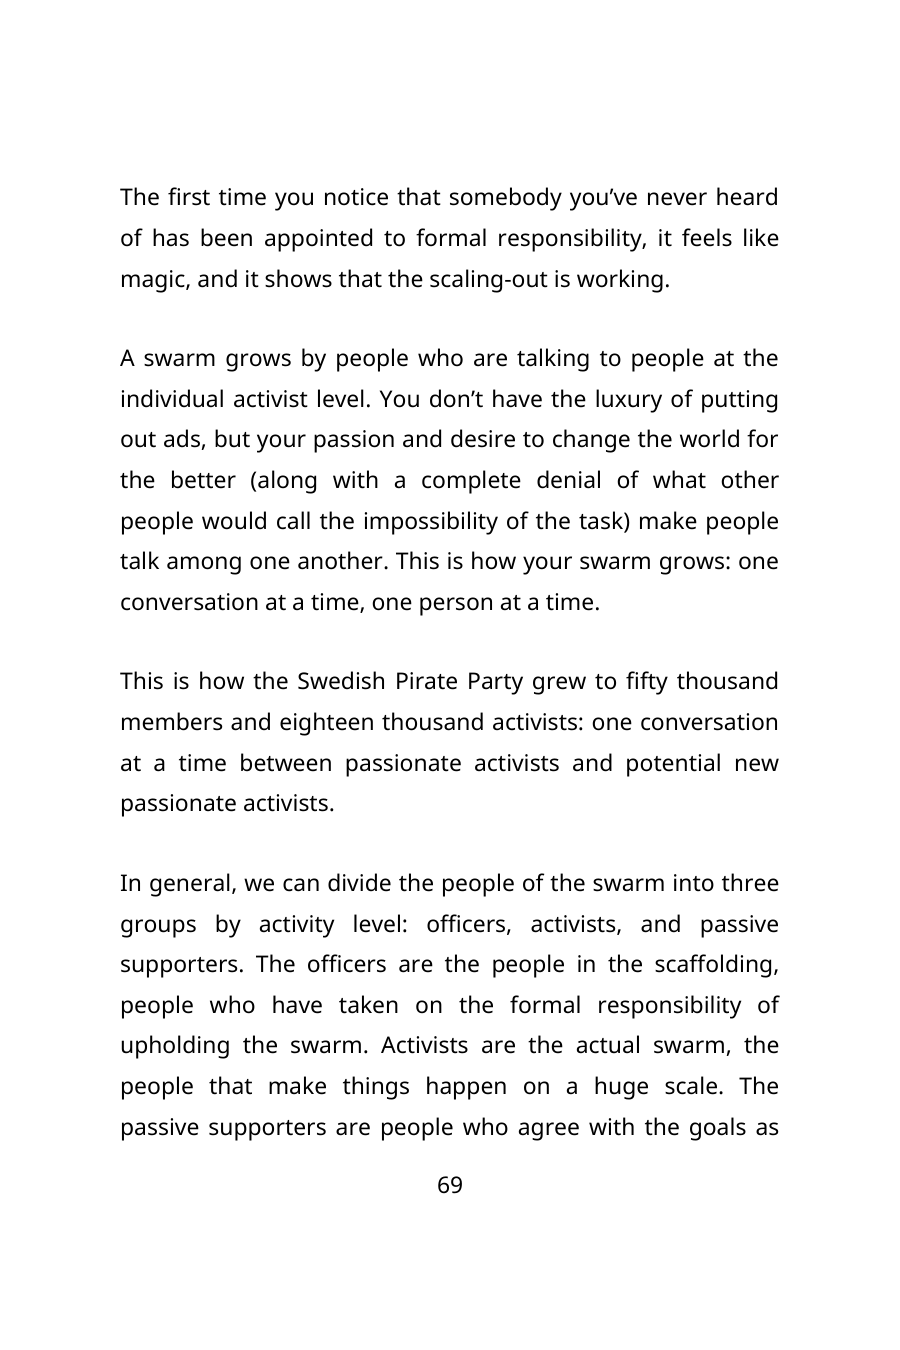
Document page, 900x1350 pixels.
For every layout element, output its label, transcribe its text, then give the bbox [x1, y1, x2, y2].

text This is how the Swedish Pirate Party grew to fifty thousand members and eighteen thousand activists: one conversation at a time between passionate activists and potential new passionate activists. [120, 665, 780, 818]
text The first time you notice that somebody you’ve never heard of has been appointed to formal responsibility, it feels like magic, and it shows that the scaling-out is working. [120, 181, 780, 294]
text In general, we can divide the people of the swarm into three groups by activity level: officers, activists, and passive supporters. The officers are the people in the scaffolding, people who have taken on the formal responsibility of upholding the swarm. Activists are the actual swarm, the people that make things happen on a huge scale. The passive supporters are people who agree with the goals as [120, 867, 780, 1142]
text A swarm grows by people who are talking to people at the individual activist level. You don’t have the luxury of putting out ads, but your passion and desire to change the world for the better (along with a complete denial of what other people would call the impossibility of the task) make people talk among one another. This is how your swarm grows: one conversation at a time, one person at a time. [120, 342, 780, 617]
